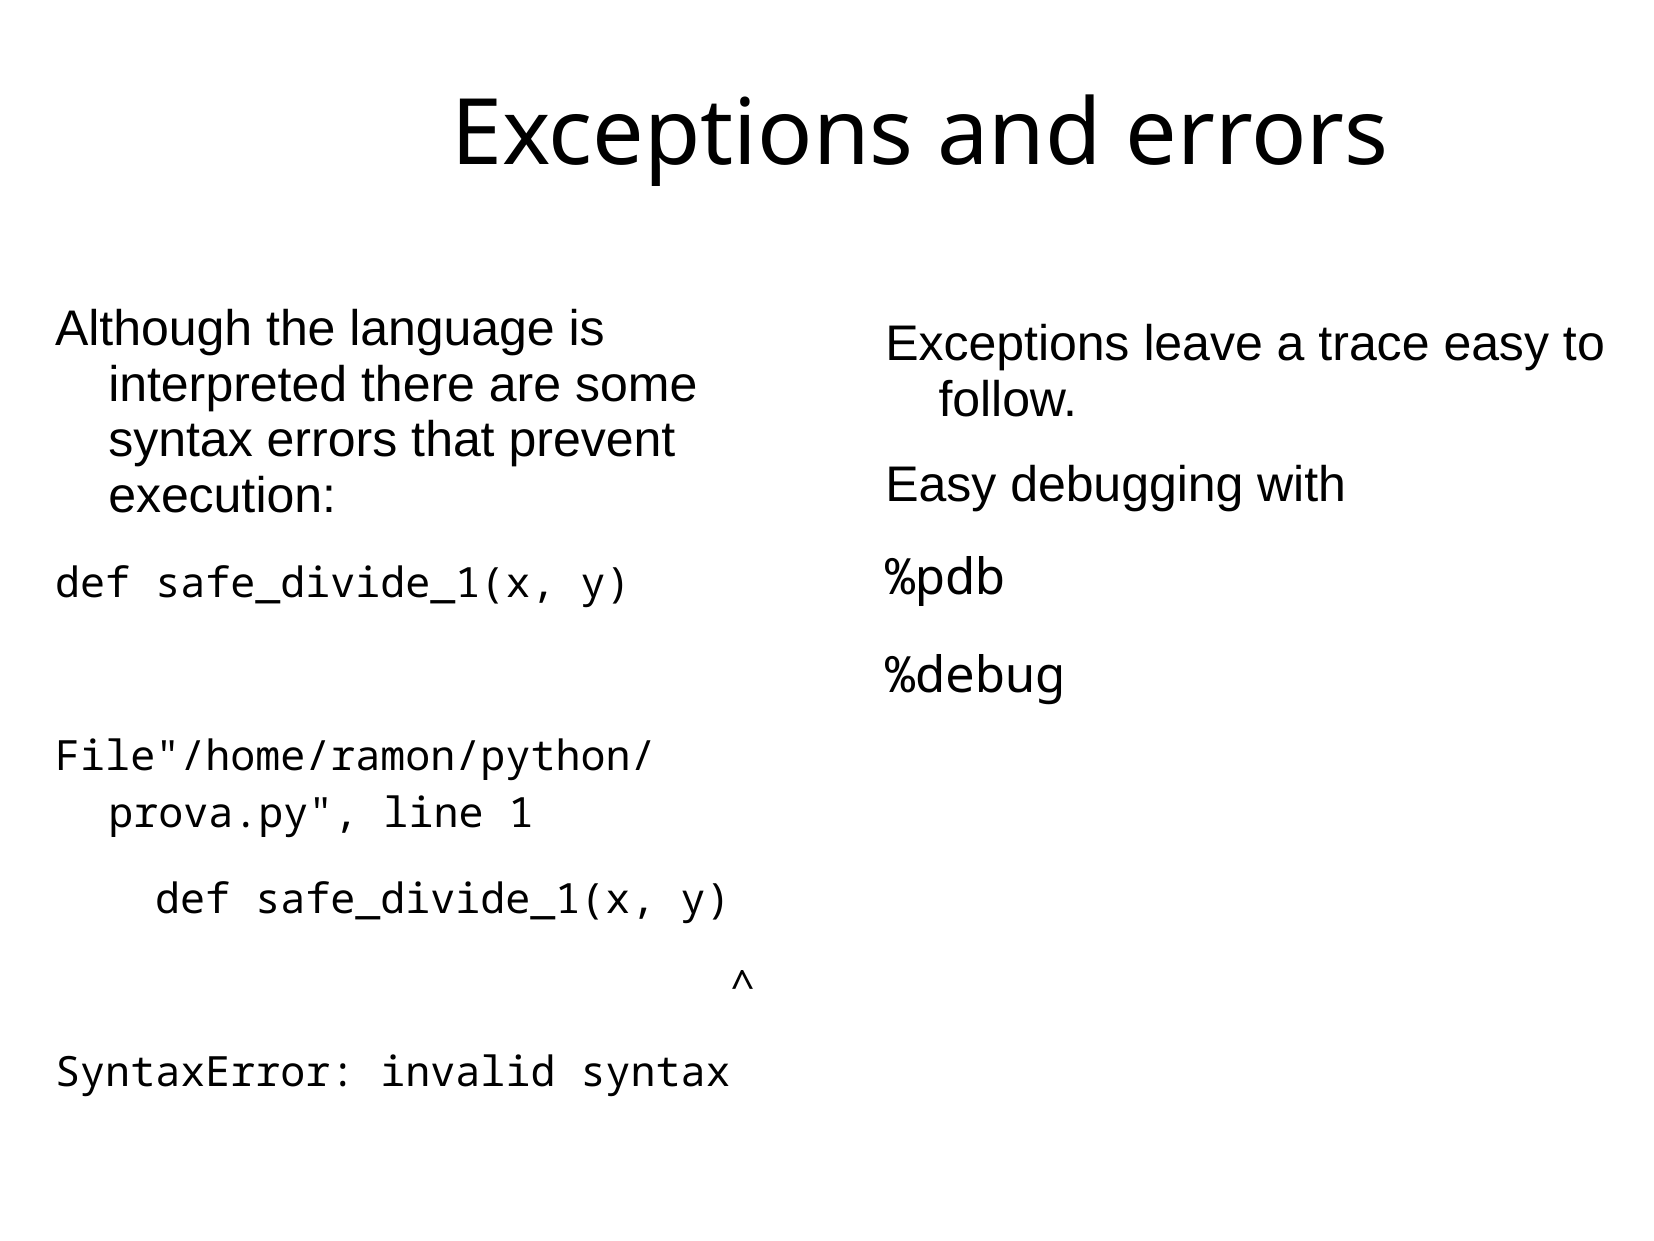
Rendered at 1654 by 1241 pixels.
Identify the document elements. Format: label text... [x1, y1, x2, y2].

list Although the language is interpreted there are some syntax errors that prevent execution: def safe_divide_1(x, y) File"/home/ramon/python/prova.py", line 1 def safe_divide_1(x, y) ^ SyntaxError: invalid syntax [37, 300, 805, 1104]
title Exceptions and errors [270, 25, 1571, 233]
list Exceptions leave a trace easy to follow. Easy debugging with %pdb %debug [867, 315, 1636, 1119]
